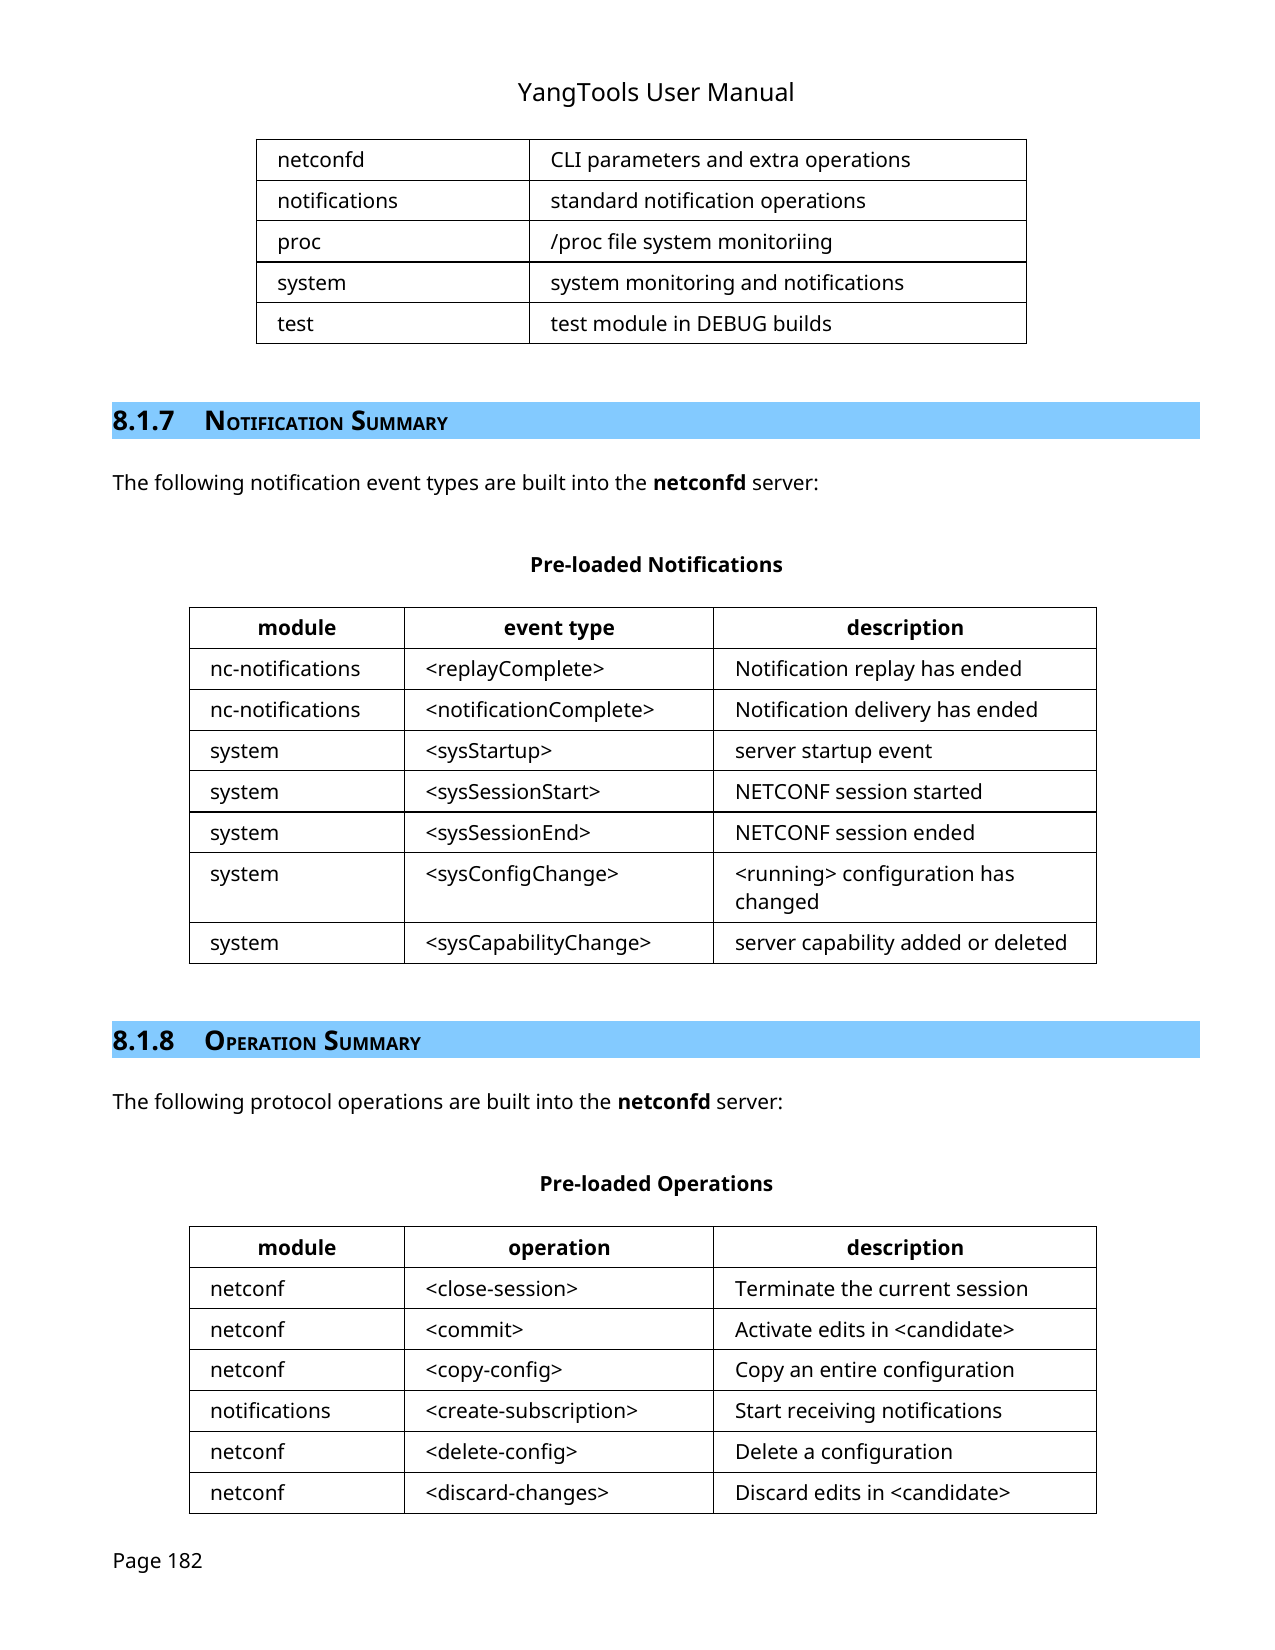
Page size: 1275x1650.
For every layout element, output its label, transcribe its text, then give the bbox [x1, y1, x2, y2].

table_cell system [190, 853, 404, 922]
table_cell notifications [257, 181, 529, 220]
table_cell <discard-changes> [405, 1473, 713, 1513]
subtitle Notification Summary [112, 402, 1200, 439]
table_cell /proc file system monitoriing [530, 221, 1026, 261]
table_cell <sysStartup> [405, 731, 713, 770]
table_header description [714, 1227, 1096, 1267]
table_cell netconf [190, 1473, 404, 1513]
table_cell <commit> [405, 1309, 713, 1349]
text The following protocol operations are built into the netconfd server: [112, 1087, 1200, 1116]
table_cell system [257, 263, 529, 302]
table_cell Delete a configuration [714, 1432, 1096, 1472]
table_cell system [190, 923, 404, 963]
table_cell standard notification operations [530, 181, 1026, 220]
table_cell server startup event [714, 731, 1096, 770]
table_header event type [405, 608, 713, 648]
table_cell Notification replay has ended [714, 649, 1096, 688]
table_cell <create-subscription> [405, 1391, 713, 1431]
text The following notification event types are built into the netconfd server: [112, 468, 1200, 496]
table_cell CLI parameters and extra operations [530, 140, 1026, 179]
table_cell nc-notifications [190, 649, 404, 688]
table_cell netconf [190, 1432, 404, 1472]
table_cell netconf [190, 1350, 404, 1390]
table_cell test [257, 303, 529, 343]
table_cell netconf [190, 1268, 404, 1308]
subtitle Pre-loaded Operations [127, 1169, 1185, 1198]
table_cell <sysConfigChange> [405, 853, 713, 922]
table_cell Start receiving notifications [714, 1391, 1096, 1431]
table_cell test module in DEBUG builds [530, 303, 1026, 343]
table_cell notifications [190, 1391, 404, 1431]
table_cell system [190, 813, 404, 852]
table_cell netconfd [257, 140, 529, 179]
table_cell <replayComplete> [405, 649, 713, 688]
table_header operation [405, 1227, 713, 1267]
subtitle Operation Summary [112, 1021, 1200, 1058]
table_cell server capability added or deleted [714, 923, 1096, 963]
table_cell NETCONF session started [714, 771, 1096, 811]
table_cell <sysCapabilityChange> [405, 923, 713, 963]
table_cell Discard edits in <candidate> [714, 1473, 1096, 1513]
table_cell Activate edits in <candidate> [714, 1309, 1096, 1349]
table_cell nc-notifications [190, 690, 404, 729]
table_cell <sysSessionEnd> [405, 813, 713, 852]
table_cell system [190, 771, 404, 811]
table_cell Copy an entire configuration [714, 1350, 1096, 1390]
table_cell system monitoring and notifications [530, 263, 1026, 302]
table_cell proc [257, 221, 529, 261]
table_cell <sysSessionStart> [405, 771, 713, 811]
table_cell Notification delivery has ended [714, 690, 1096, 729]
table_cell system [190, 731, 404, 770]
table_cell netconf [190, 1309, 404, 1349]
table_header module [190, 608, 404, 648]
subtitle Pre-loaded Notifications [127, 550, 1185, 578]
table_cell NETCONF session ended [714, 813, 1096, 852]
table_cell <notificationComplete> [405, 690, 713, 729]
table_cell <delete-config> [405, 1432, 713, 1472]
table_header description [714, 608, 1096, 648]
table_cell <copy-config> [405, 1350, 713, 1390]
table_header module [190, 1227, 404, 1267]
table_cell <running> configuration has changed [714, 853, 1096, 922]
table_cell <close-session> [405, 1268, 713, 1308]
table_cell Terminate the current session [714, 1268, 1096, 1308]
